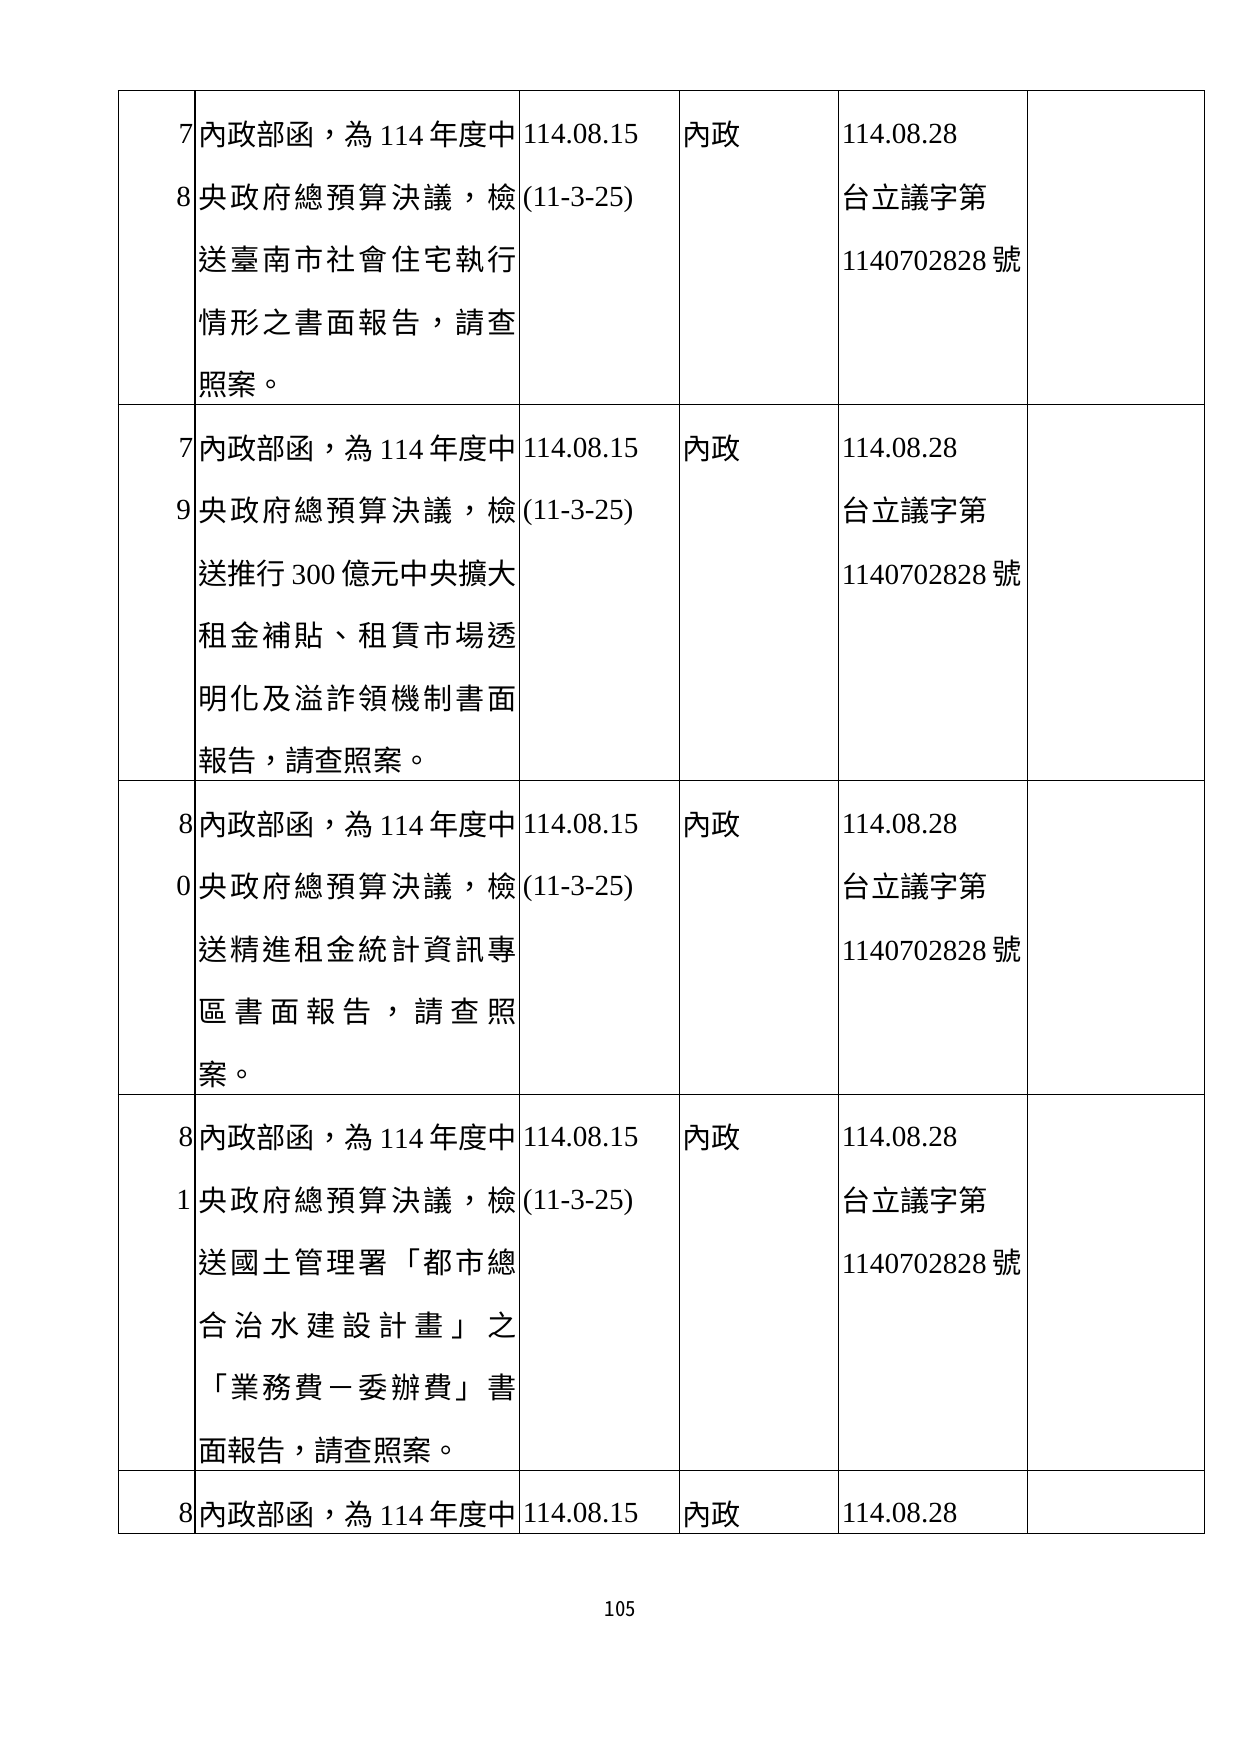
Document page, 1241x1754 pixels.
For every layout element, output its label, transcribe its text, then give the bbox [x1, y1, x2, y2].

table_cell [1028, 781, 1204, 1093]
table_cell 114.08.28 台立議字第1140702828號 [839, 91, 1027, 404]
table_cell 114.08.15 (11-3-25) [520, 781, 679, 1093]
table_cell 內政部函，為114年度中央政府總預算決議，檢送臺南市社會住宅執行情形之書面報告，請查照案。 [196, 91, 519, 404]
table_cell 114.08.15 (11-3-25) [520, 91, 679, 404]
table_cell 內政 [680, 781, 838, 1093]
table_cell [119, 405, 194, 780]
table_cell 114.08.28 台立議字第1140702828號 [839, 781, 1027, 1093]
table_cell [1028, 91, 1204, 404]
table_cell [1028, 1095, 1204, 1469]
table_cell 114.08.28 [839, 1471, 1027, 1533]
table_cell 114.08.15 (11-3-25) [520, 1095, 679, 1469]
table_cell 內政 [680, 1095, 838, 1469]
table_cell [119, 781, 194, 1093]
table_cell [1028, 405, 1204, 780]
table_cell [119, 91, 194, 404]
table_cell 內政部函，為114年度中 [196, 1471, 519, 1533]
table_cell 內政部函，為114年度中央政府總預算決議，檢送國土管理署「都市總合治水建設計畫」之「業務費－委辦費」書面報告，請查照案。 [196, 1095, 519, 1469]
table_cell [119, 1095, 194, 1469]
table_cell 114.08.28 台立議字第1140702828號 [839, 405, 1027, 780]
table_cell 內政 [680, 405, 838, 780]
table_cell 內政部函，為114年度中央政府總預算決議，檢送精進租金統計資訊專區書面報告，請查照案。 [196, 781, 519, 1093]
table_cell [1028, 1471, 1204, 1533]
table_cell 內政部函，為114年度中央政府總預算決議，檢送推行300億元中央擴大租金補貼、租賃市場透明化及溢詐領機制書面報告，請查照案。 [196, 405, 519, 780]
table_cell [119, 1471, 194, 1533]
table_cell 114.08.15 (11-3-25) [520, 405, 679, 780]
table_cell 內政 [680, 91, 838, 404]
table_cell 114.08.28 台立議字第1140702828號 [839, 1095, 1027, 1469]
table_cell 內政 [680, 1471, 838, 1533]
table_cell 114.08.15 [520, 1471, 679, 1533]
